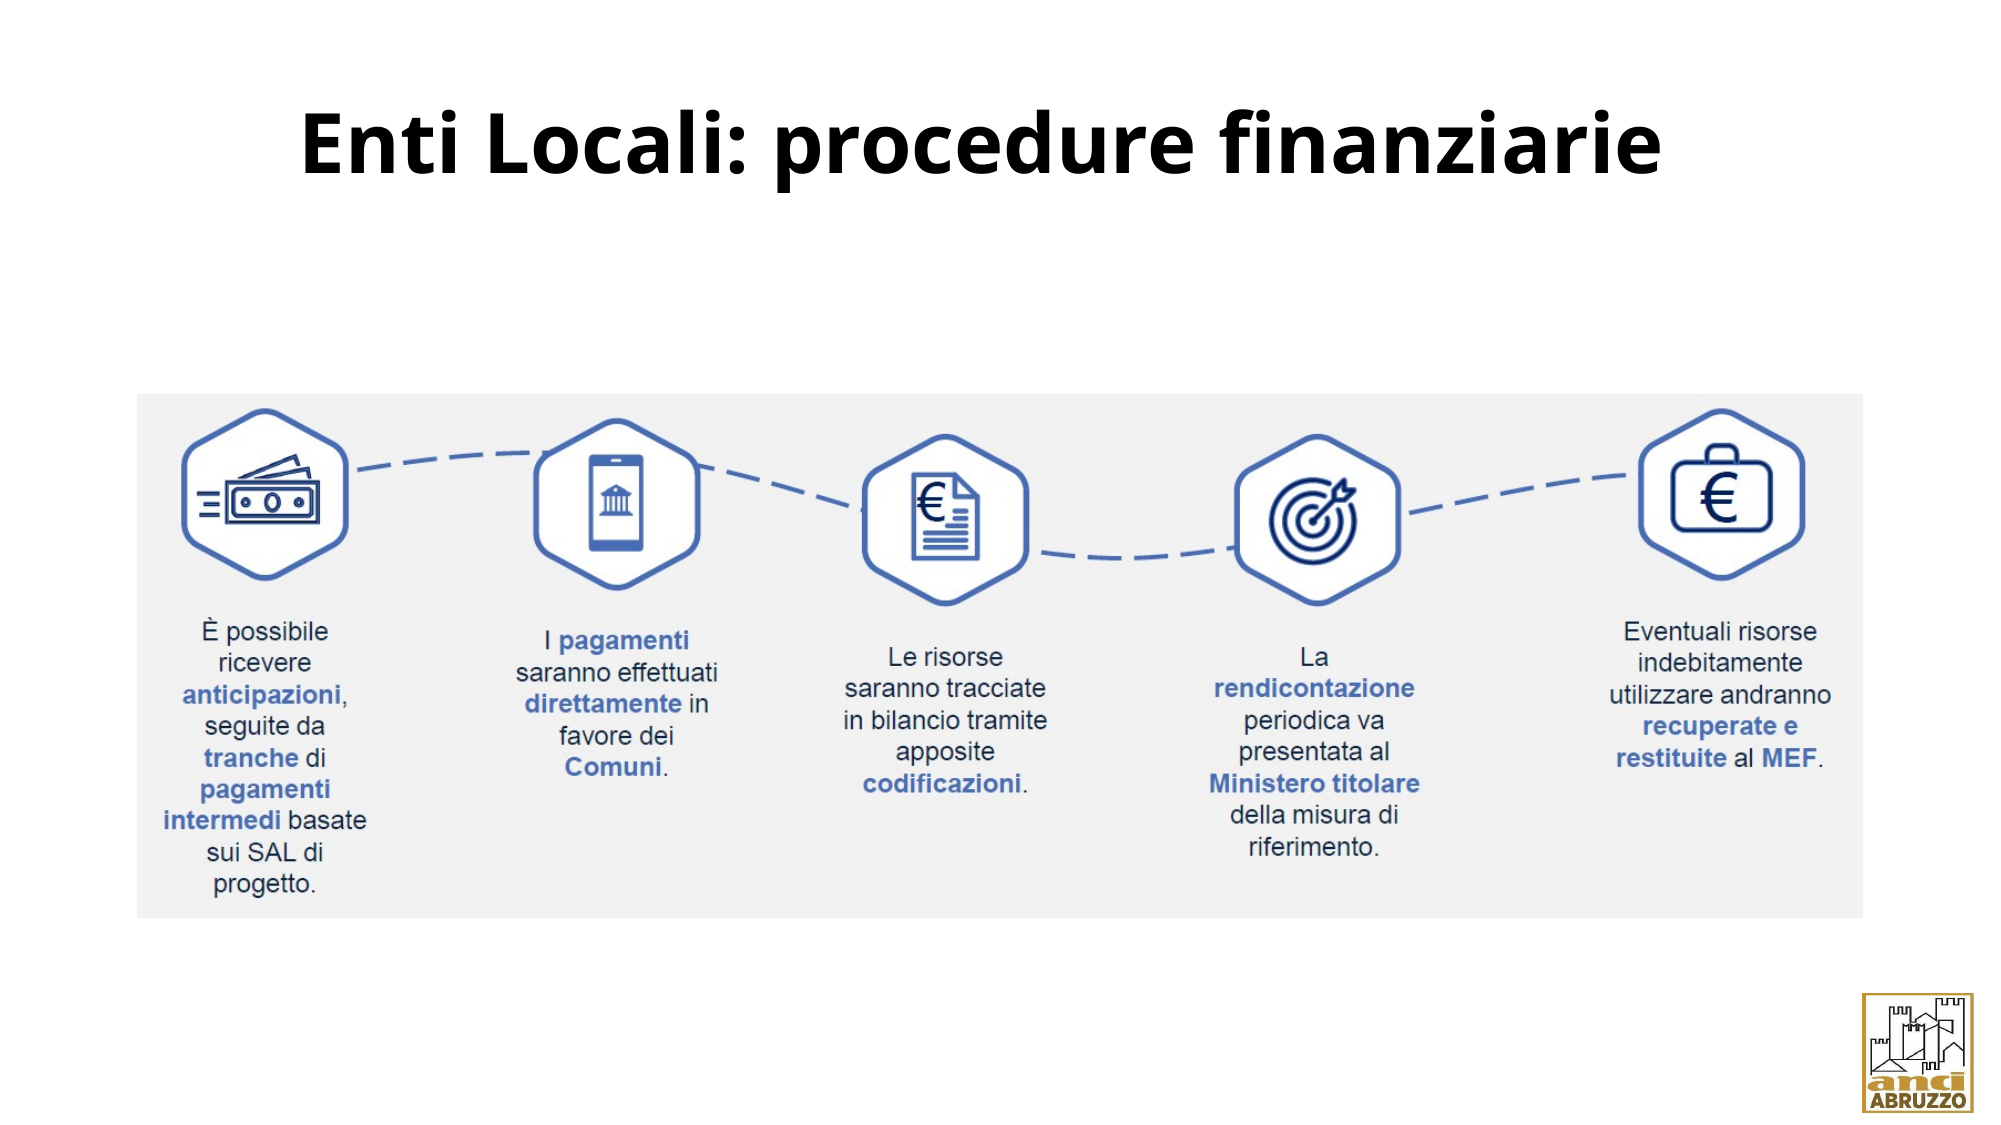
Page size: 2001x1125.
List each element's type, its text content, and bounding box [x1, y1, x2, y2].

title Enti Locali: procedure finanziarie [283, 59, 1863, 278]
picture [137, 394, 1863, 918]
